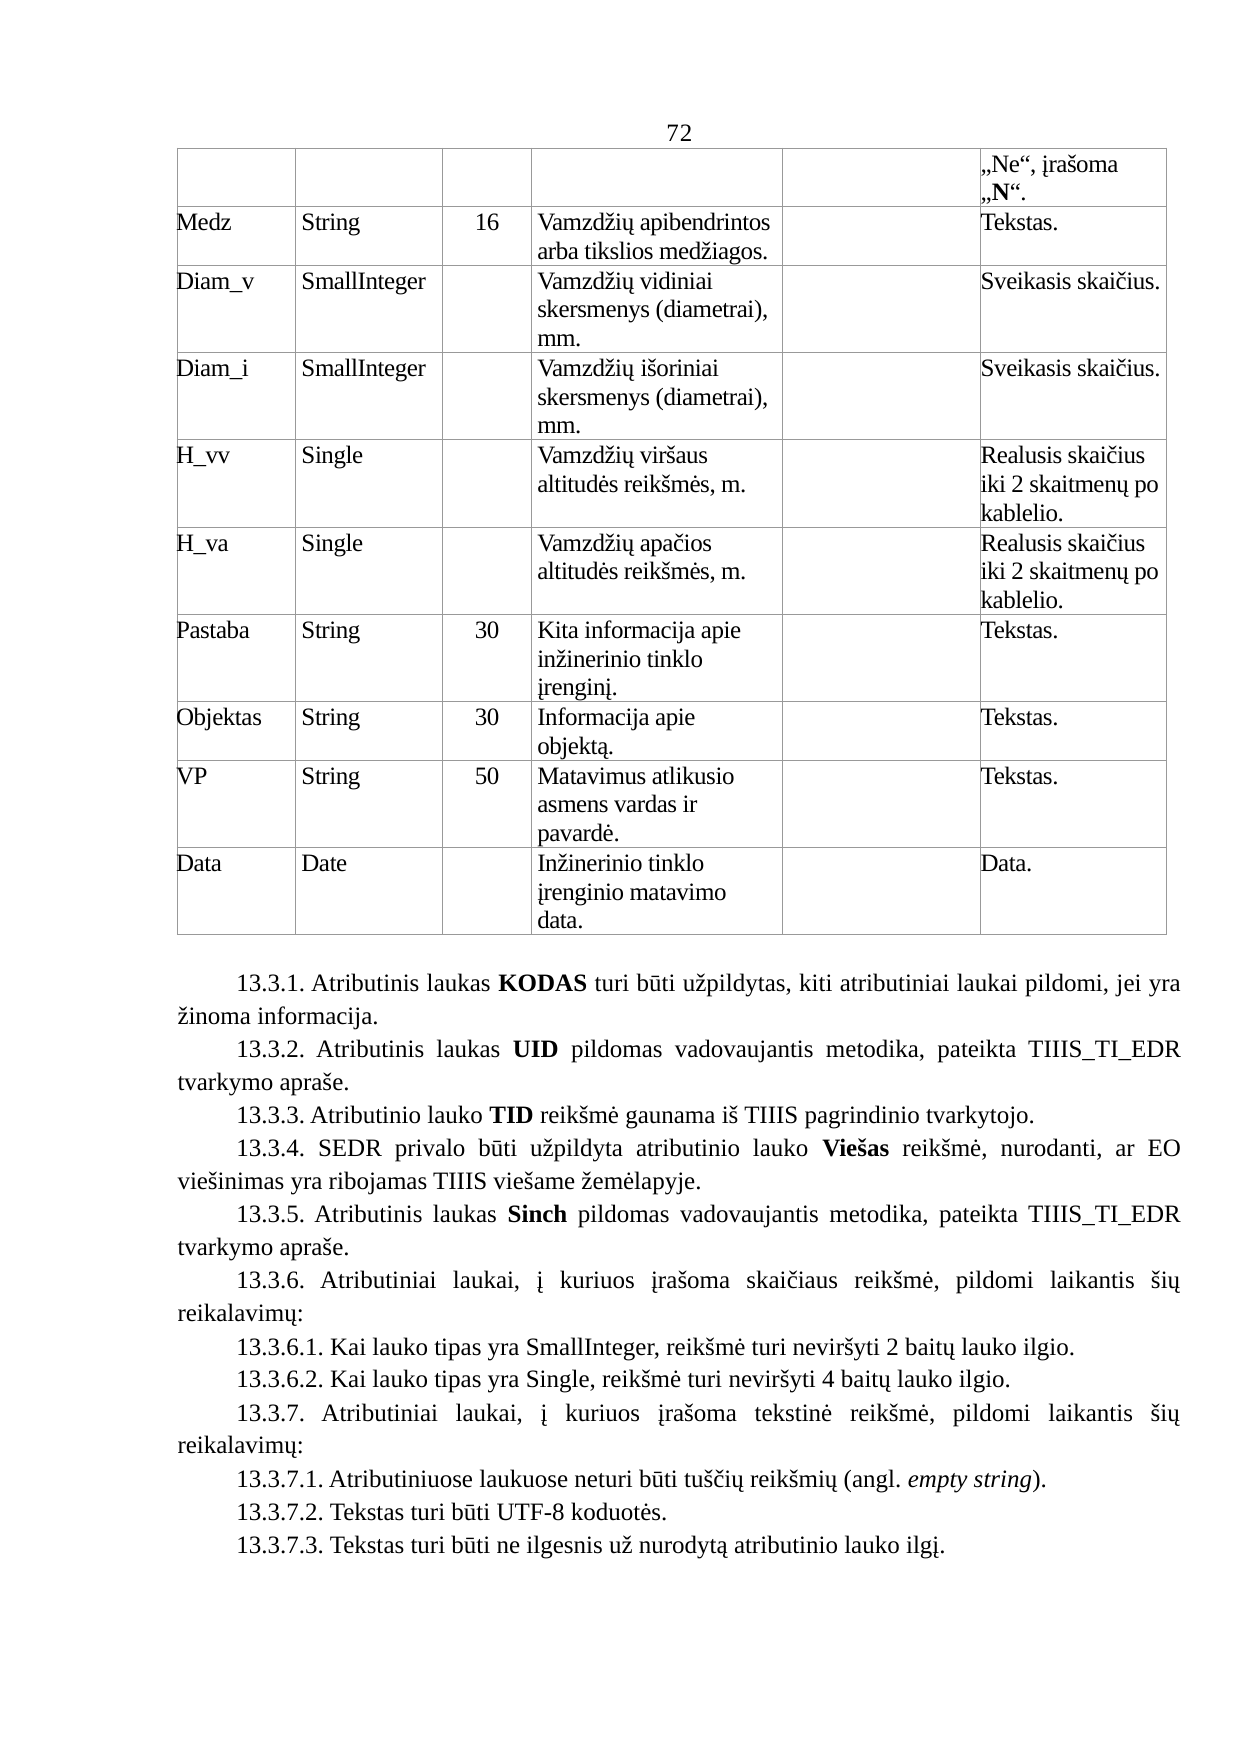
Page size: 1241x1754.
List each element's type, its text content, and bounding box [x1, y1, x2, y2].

table_cell Vamzdžių vidiniai skersmenys (diametrai), mm. [532, 266, 782, 352]
text 13.3.2. Atributinis laukas UID pildomas vadovaujantis metodika, pateikta TIIIS_TI_EDR tvarkymo apraše. [177, 1034, 1181, 1096]
text 13.3.6.2. Kai lauko tipas yra Single, reikšmė turi neviršyti 4 baitų lauko ilgio. [177, 1364, 1181, 1393]
table_cell Vamzdžių viršaus altitudės reikšmės, m. [532, 440, 782, 527]
table_cell [178, 149, 295, 206]
table_cell Tekstas. [981, 615, 1166, 701]
table_cell Matavimus atlikusio asmens vardas ir pavardė. [532, 761, 782, 847]
table_cell [783, 702, 980, 760]
table_cell [783, 615, 980, 701]
table_cell [296, 149, 442, 206]
table_cell [783, 266, 980, 352]
text 13.3.7. Atributiniai laukai, į kuriuos įrašoma tekstinė reikšmė, pildomi laikantis šių reikalavimų: [177, 1398, 1181, 1459]
table_cell String [296, 207, 442, 265]
table_cell String [296, 761, 442, 847]
text 13.3.1. Atributinis laukas KODAS turi būti užpildytas, kiti atributiniai laukai pildomi, jei yra žinoma informacija. [177, 968, 1181, 1030]
text 13.3.7.2. Tekstas turi būti UTF-8 koduotės. [177, 1497, 1181, 1525]
table_cell Diam_v [178, 266, 295, 352]
table_cell [532, 149, 782, 206]
table_cell [443, 149, 531, 206]
text 13.3.4. SEDR privalo būti užpildyta atributinio lauko Viešas reikšmė, nurodanti, ar EO viešinimas yra ribojamas TIIIS viešame žemėlapyje. [177, 1133, 1181, 1195]
table_cell Vamzdžių išoriniai skersmenys (diametrai), mm. [532, 353, 782, 439]
table_cell Sveikasis skaičius. [981, 353, 1166, 439]
table_cell Realusis skaičius iki 2 skaitmenų po kablelio. [981, 528, 1166, 614]
table_cell SmallInteger [296, 353, 442, 439]
table_cell Informacija apie objektą. [532, 702, 782, 760]
table_cell Tekstas. [981, 761, 1166, 847]
table_cell String [296, 615, 442, 701]
table_cell Sveikasis skaičius. [981, 266, 1166, 352]
table_cell [783, 761, 980, 847]
table_cell [443, 353, 531, 439]
table_cell Data. [981, 848, 1166, 934]
table_cell Single [296, 528, 442, 614]
text 13.3.6. Atributiniai laukai, į kuriuos įrašoma skaičiaus reikšmė, pildomi laikantis šių reikalavimų: [177, 1266, 1181, 1327]
table_cell H_vv [178, 440, 295, 527]
table_cell [783, 207, 980, 265]
table_cell Tekstas. [981, 207, 1166, 265]
table_cell Objektas [178, 702, 295, 760]
table_cell 30 [443, 702, 531, 760]
table_cell Tekstas. [981, 702, 1166, 760]
table_cell Diam_i [178, 353, 295, 439]
table_cell Kita informacija apie inžinerinio tinklo įrenginį. [532, 615, 782, 701]
table_cell SmallInteger [296, 266, 442, 352]
table_cell [443, 848, 531, 934]
table_cell „Ne“, įrašoma „N“. [981, 149, 1166, 206]
table_cell VP [178, 761, 295, 847]
table_cell Data [178, 848, 295, 934]
text 13.3.5. Atributinis laukas Sinch pildomas vadovaujantis metodika, pateikta TIIIS_TI_EDR tvarkymo apraše. [177, 1199, 1181, 1261]
table_cell Vamzdžių apačios altitudės reikšmės, m. [532, 528, 782, 614]
table_cell String [296, 702, 442, 760]
table_cell 30 [443, 615, 531, 701]
text 13.3.7.3. Tekstas turi būti ne ilgesnis už nurodytą atributinio lauko ilgį. [177, 1530, 1181, 1558]
table_cell Medz [178, 207, 295, 265]
table_cell [443, 440, 531, 527]
table_cell Vamzdžių apibendrintos arba tikslios medžiagos. [532, 207, 782, 265]
text 13.3.7.1. Atributiniuose laukuose neturi būti tuščių reikšmių (angl. empty string). [177, 1464, 1181, 1492]
table_cell [783, 353, 980, 439]
table_cell Date [296, 848, 442, 934]
table_cell [783, 149, 980, 206]
table_cell 16 [443, 207, 531, 265]
table_cell [783, 528, 980, 614]
table_cell [443, 266, 531, 352]
table_cell Realusis skaičius iki 2 skaitmenų po kablelio. [981, 440, 1166, 527]
table_cell [783, 848, 980, 934]
table_cell [443, 528, 531, 614]
table_cell Inžinerinio tinklo įrenginio matavimo data. [532, 848, 782, 934]
table_cell Pastaba [178, 615, 295, 701]
table_cell 50 [443, 761, 531, 847]
table_cell H_va [178, 528, 295, 614]
table_cell [783, 440, 980, 527]
table_cell Single [296, 440, 442, 527]
text 13.3.3. Atributinio lauko TID reikšmė gaunama iš TIIIS pagrindinio tvarkytojo. [177, 1100, 1181, 1129]
text 13.3.6.1. Kai lauko tipas yra SmallInteger, reikšmė turi neviršyti 2 baitų lauko ilgio. [177, 1332, 1181, 1360]
